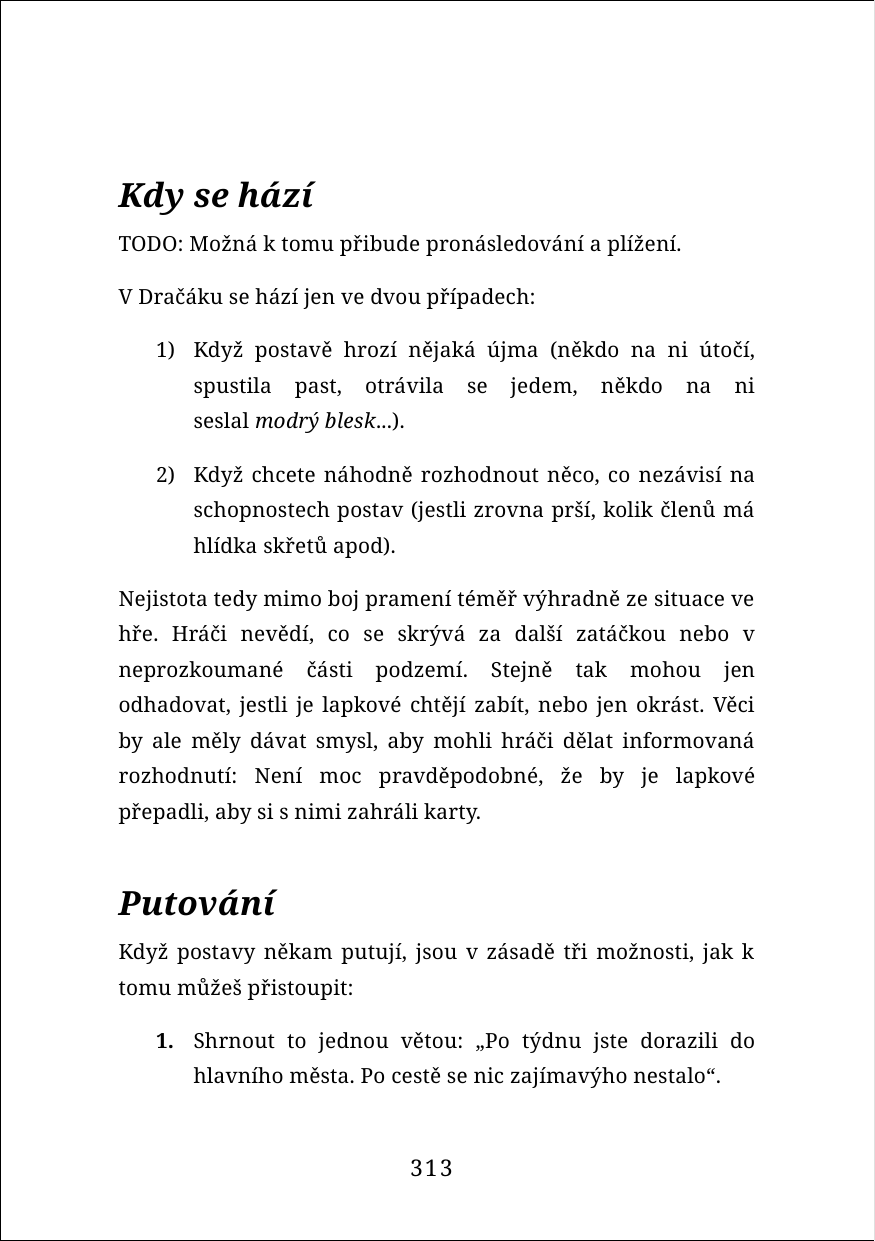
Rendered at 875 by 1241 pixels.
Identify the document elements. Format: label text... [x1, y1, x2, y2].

subtitle Kdy se hází [118, 172, 756, 217]
list Shrnout to jednou větou: „Po týdnu jste dorazili do hlavního města. Po cestě se nic zajímavýho nestalo“. [156, 1026, 756, 1090]
list Když chcete náhodně rozhodnout něco, co nezávisí na schopnostech postav (jestli zrovna prší, kolik členů má hlídka skřetů apod). [156, 460, 756, 559]
text Když postavy někam putují, jsou v zásadě tři možnosti, jak k tomu můžeš přistoupit: [118, 937, 756, 1001]
text Nejistota tedy mimo boj pramení téměř výhradně ze situace ve hře. Hráči nevědí, co se skrývá za další zatáčkou nebo v neprozkoumané části podzemí. Stejně tak mohou jen odhadovat, jestli je lapkové chtějí zabít, nebo jen okrást. Věci by ale měly dávat smysl, aby mohli hráči dělat informovaná rozhodnutí: Není moc pravděpodobné, že by je lapkové přepadli, aby si s nimi zahráli karty. [118, 584, 756, 826]
list Když postavě hrozí nějaká újma (někdo na ni útočí, spustila past, otrávila se jedem, někdo na ni seslal modrý blesk...). [156, 335, 756, 435]
text V Dračáku se hází jen ve dvou případech: [118, 282, 756, 311]
subtitle Putování [118, 880, 756, 925]
text TODO: Možná k tomu přibude pronásledování a plížení. [118, 229, 756, 257]
